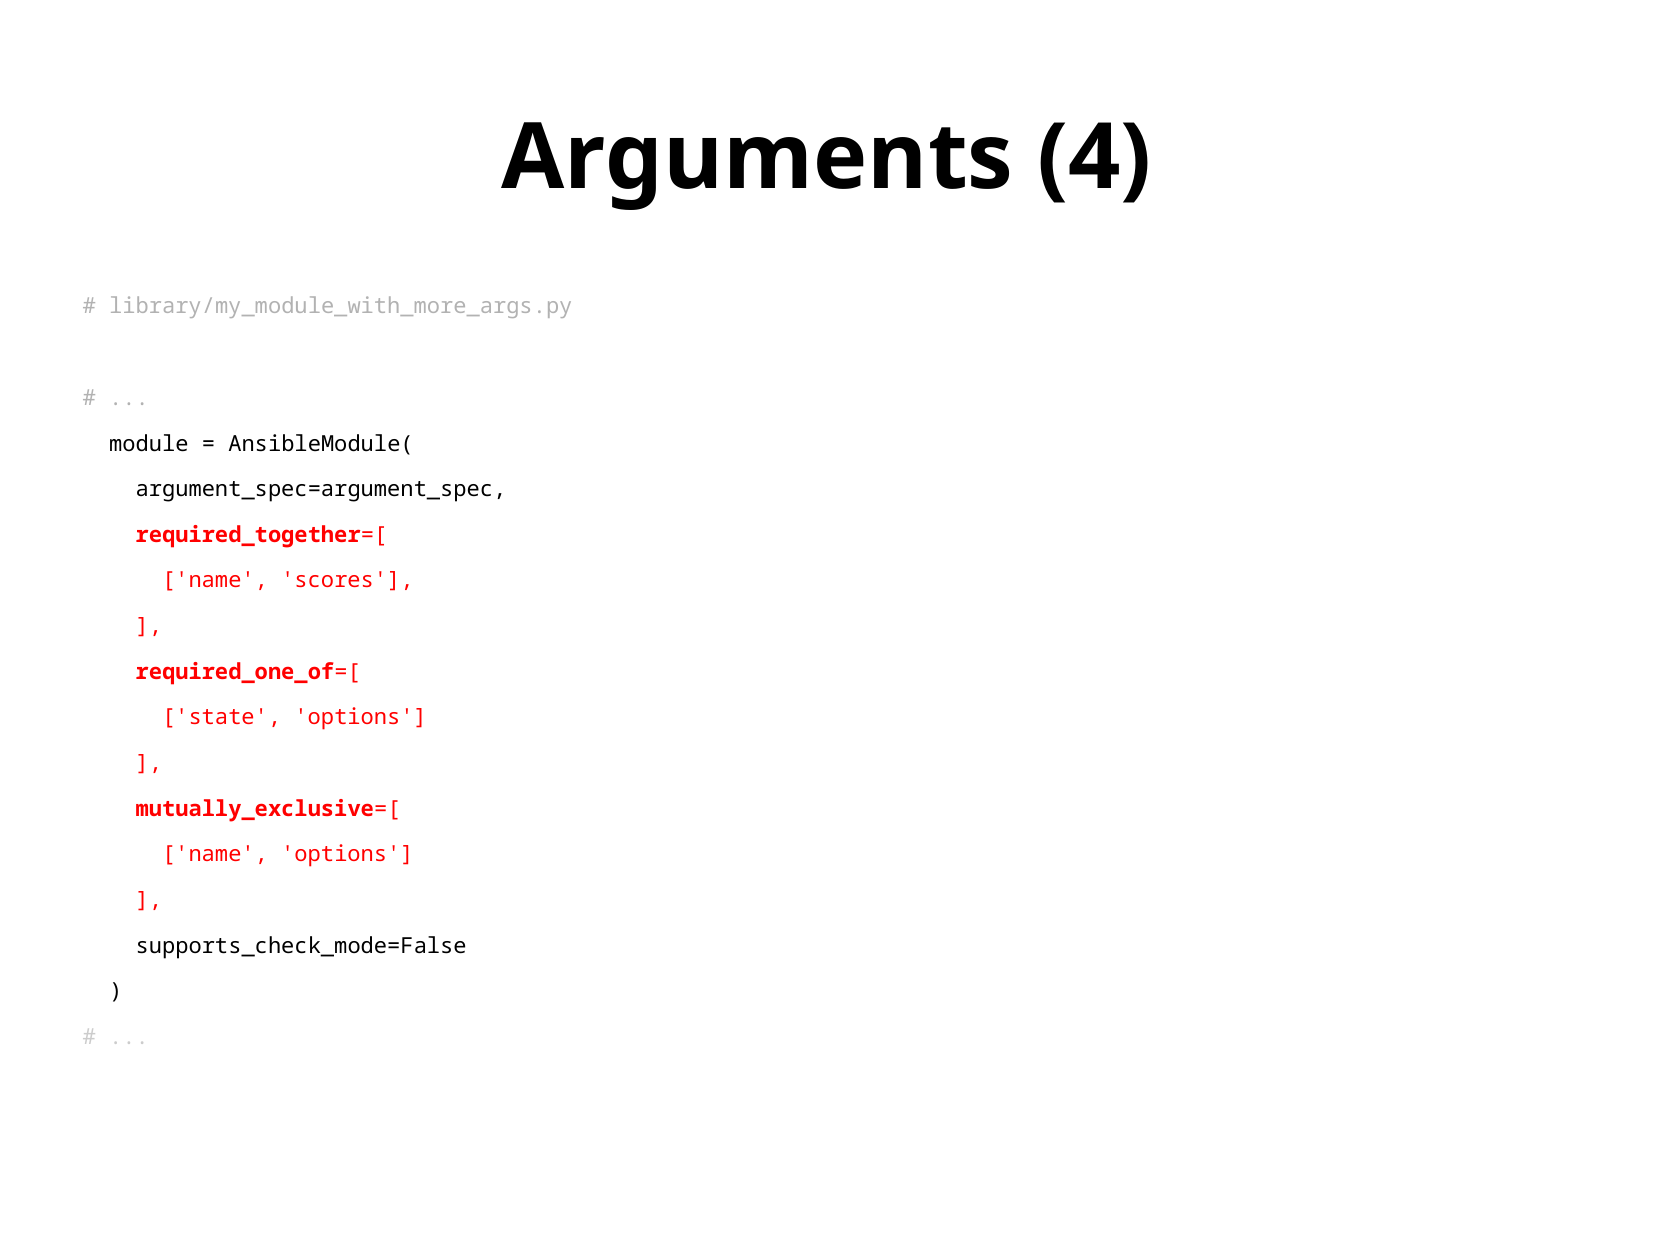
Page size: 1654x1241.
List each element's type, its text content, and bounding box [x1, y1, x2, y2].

title Arguments (4) [82, 49, 1571, 257]
list # library/my_module_with_more_args.py # ... module = AnsibleModule( argument_spec=argument_spec, required_together=[ ['name', 'scores'], ], required_one_of=[ ['state', 'options'] ], mutually_exclusive=[ ['name', 'options'] ], supports_check_mode=False ) # ... [82, 290, 1571, 1052]
